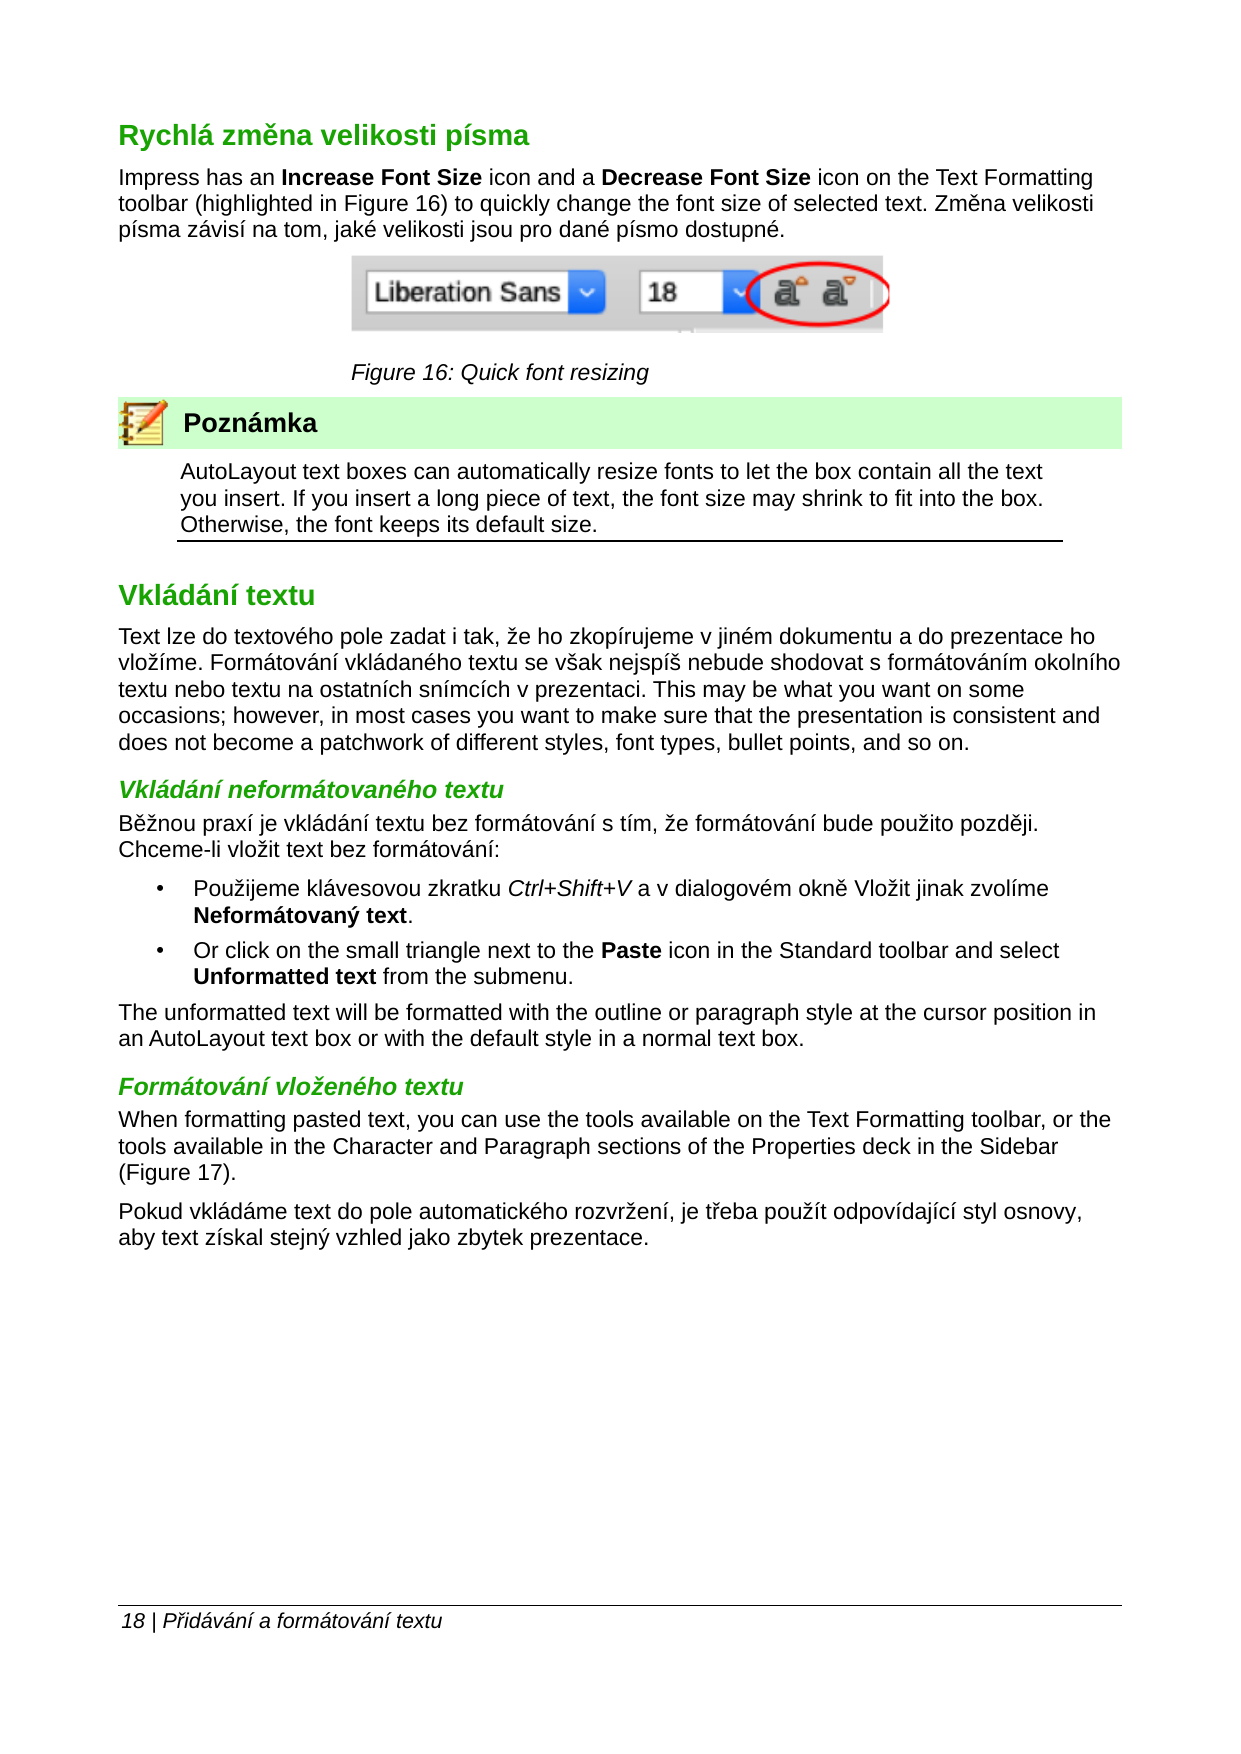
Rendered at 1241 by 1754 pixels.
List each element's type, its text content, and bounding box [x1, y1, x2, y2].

picture [119, 398, 170, 449]
list Or click on the small triangle next to the Paste icon in the Standard toolbar and select Unformatted text from the submenu. [156, 937, 1122, 989]
list Běžnou praxí je vkládání textu bez formátování s tím, že formátování bude použito později. Chceme-li vložit text bez formátování: [118, 810, 1122, 863]
text Figure 16: Quick font resizing [351, 333, 889, 385]
subtitle Formátování vloženého textu [118, 1072, 1122, 1101]
subtitle Vkládání neformátovaného textu [118, 775, 1122, 804]
text Pokud vkládáme text do pole automatického rozvržení, je třeba použít odpovídající styl osnovy, aby text získal stejný vzhled jako zbytek prezentace. [118, 1198, 1122, 1251]
subtitle Poznámka [118, 397, 1122, 449]
picture [350, 255, 890, 333]
subtitle Vkládání textu [118, 578, 1122, 611]
text AutoLayout text boxes can automatically resize fonts to let the box contain all the text you insert. If you insert a long piece of text, the font size may shrink to fit into the box. Otherwise, the font keeps its default size. [177, 455, 1063, 540]
list Použijeme klávesovou zkratku Ctrl+Shift+V a v dialogovém okně Vložit jinak zvolíme Neformátovaný text. [156, 875, 1122, 928]
text Impress has an Increase Font Size icon and a Decrease Font Size icon on the Text Formatting toolbar (highlighted in 16) to quickly change the font size of selected text. Změna velikosti písma závisí na tom, jaké velikosti jsou pro dané písmo dostupné. [118, 163, 1122, 242]
text When formatting pasted text, you can use the tools available on the Text Formatting toolbar, or the tools available in the Character and Paragraph sections of the Properties deck in the Sidebar (Figure 17). [118, 1106, 1122, 1186]
subtitle Rychlá změna velikosti písma [118, 118, 1122, 152]
text The unformatted text will be formatted with the outline or paragraph style at the cursor position in an AutoLayout text box or with the default style in a normal text box. [118, 998, 1122, 1051]
text Text lze do textového pole zadat i tak, že ho zkopírujeme v jiném dokumentu a do prezentace ho vložíme. Formátování vkládaného textu se však nejspíš nebude shodovat s formátováním okolního textu nebo textu na ostatních snímcích v prezentaci. This may be what you want on some occasions; however, in most cases you want to make sure that the presentation is consistent and does not become a patchwork of different styles, font types, bullet points, and so on. [118, 623, 1122, 755]
